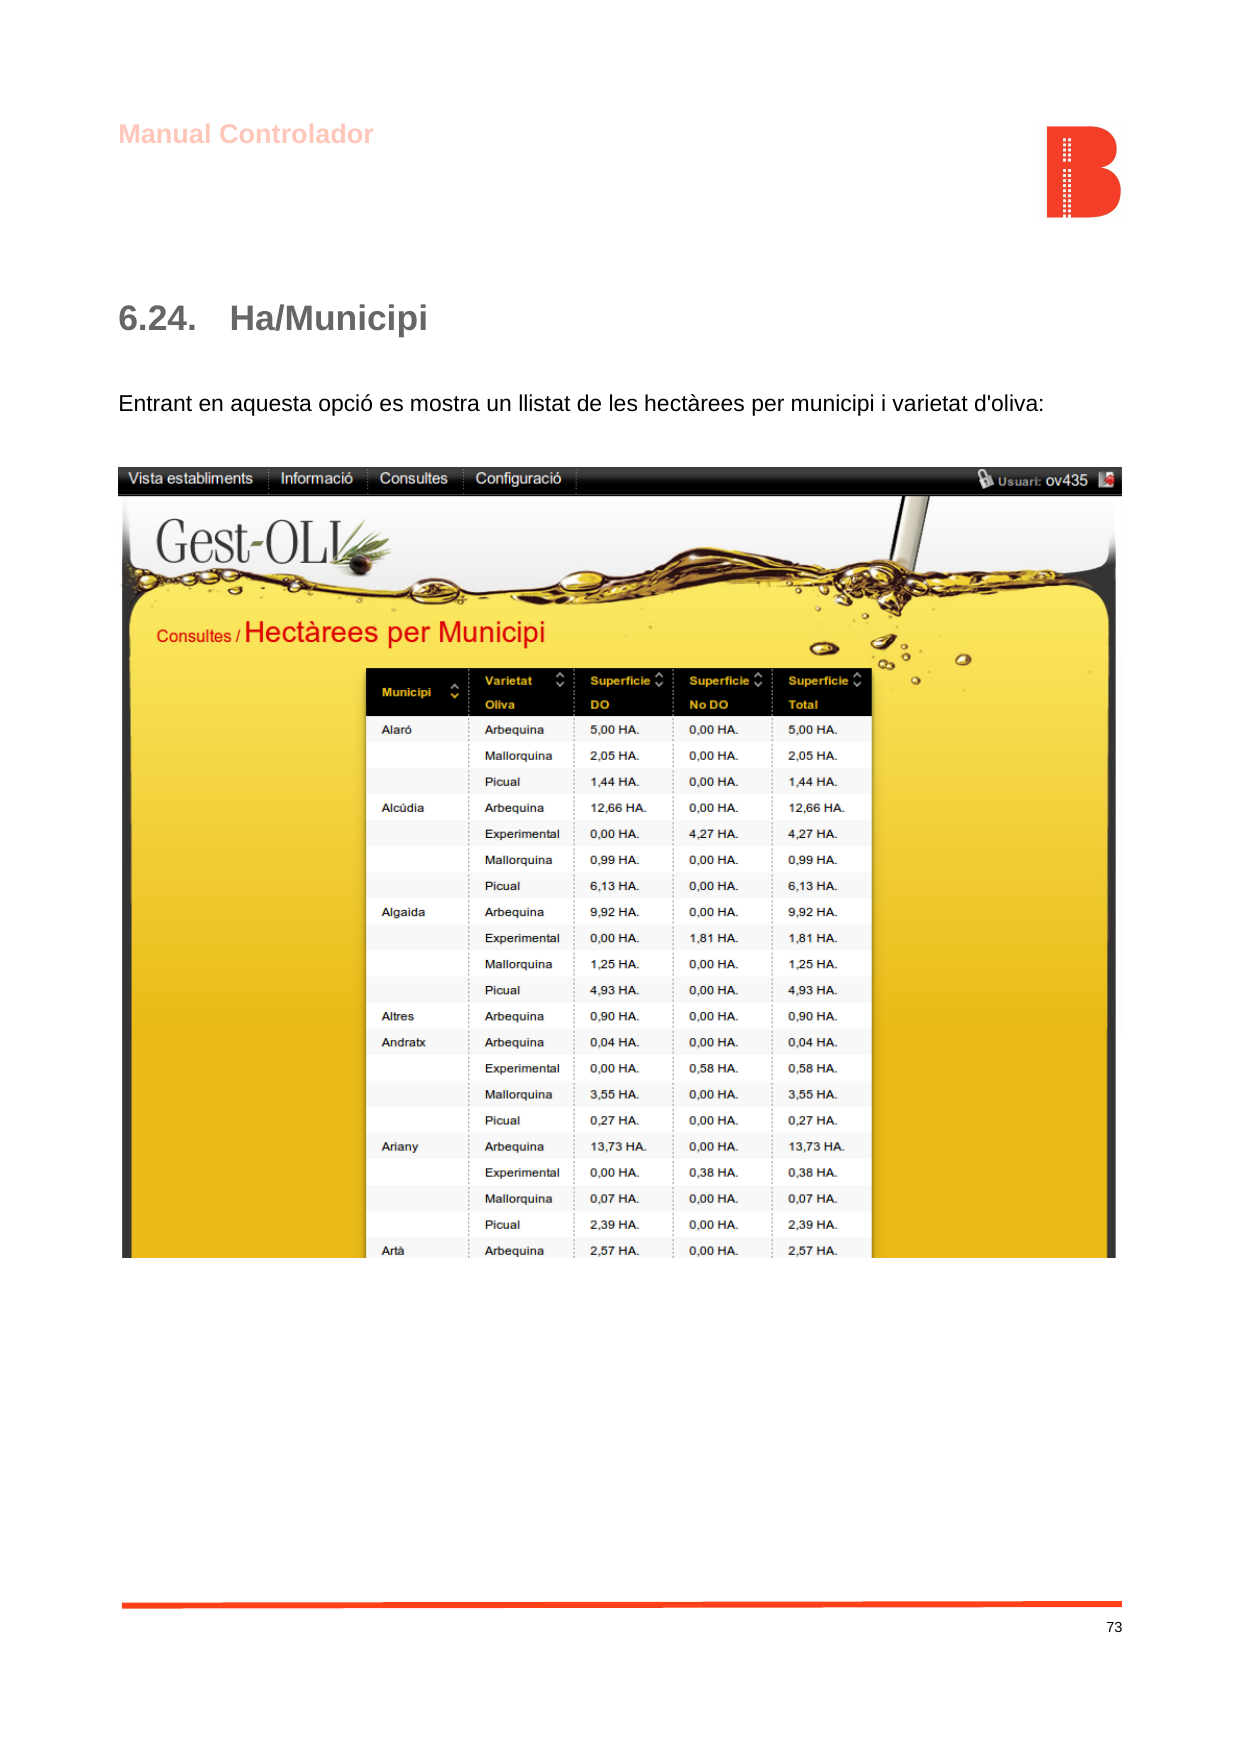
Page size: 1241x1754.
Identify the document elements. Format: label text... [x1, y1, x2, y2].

text Entrant en aquesta opció es mostra un llistat de les hectàrees per municipi i varietat d'oliva: [118, 390, 1122, 416]
subtitle Ha/Municipi [118, 298, 1122, 338]
picture [118, 467, 1123, 1258]
picture [1036, 124, 1130, 221]
